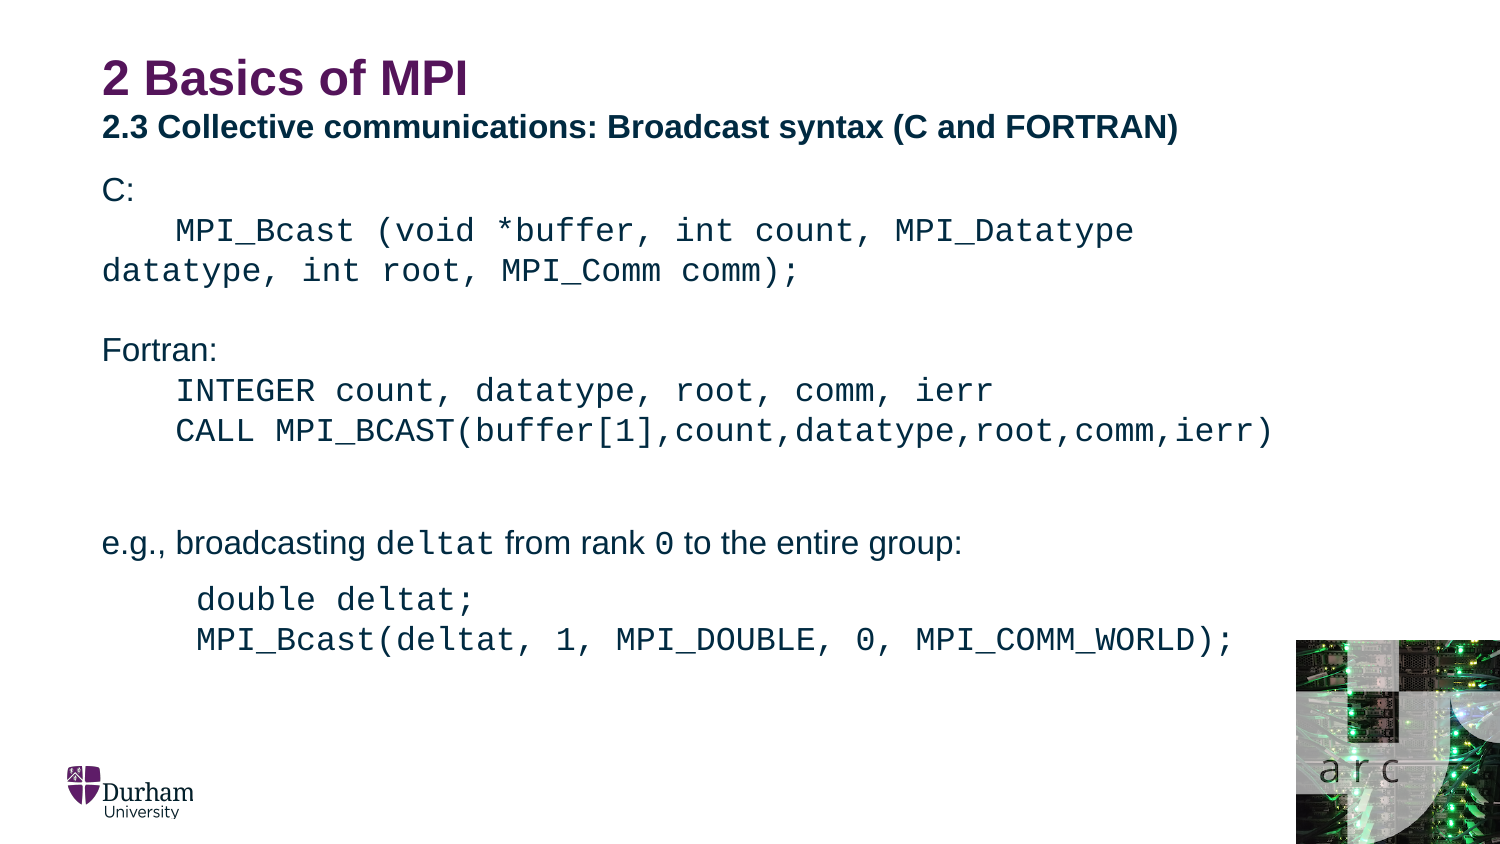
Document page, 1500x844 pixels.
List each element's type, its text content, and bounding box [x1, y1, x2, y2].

list C: MPI_Bcast (void *buffer, int count, MPI_Datatype datatype, int root, MPI_Comm comm); Fortran: INTEGER count, datatype, root, comm, ierr CALL MPI_BCAST(buffer[1],count,datatype,root,comm,ierr) e.g., broadcasting deltat from rank 0 to the entire group: double deltat; MPI_Bcast(deltat, 1, MPI_DOUBLE, 0, MPI_COMM_WORLD); [101, 168, 1285, 754]
picture [67, 766, 193, 819]
picture [1296, 640, 1500, 844]
title 2 Basics of MPI 2.3 Collective communications: Broadcast syntax (C and FORTRAN) [101, 45, 1399, 187]
